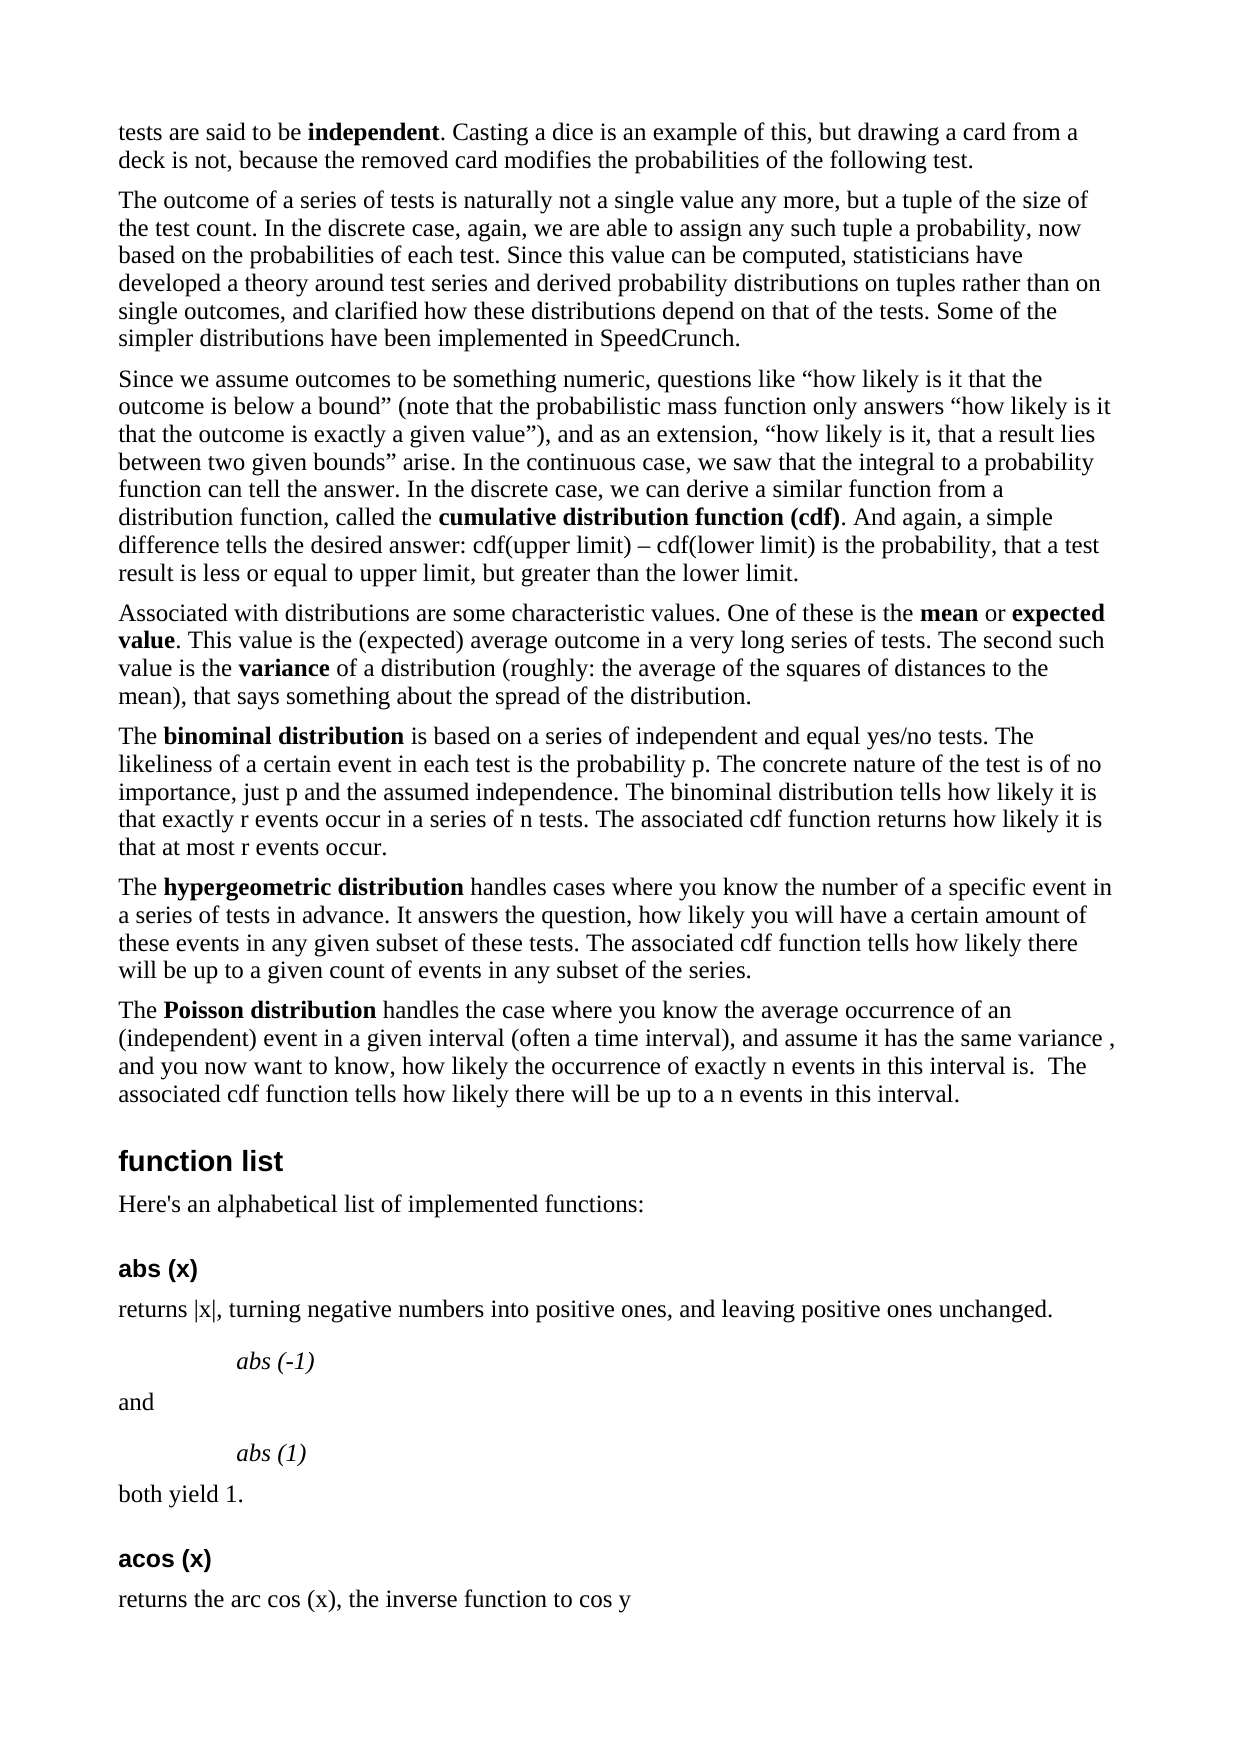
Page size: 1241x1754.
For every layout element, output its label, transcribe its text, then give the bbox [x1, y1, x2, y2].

text Here's an alphabetical list of implemented functions: [118, 1190, 1122, 1218]
text Associated with distributions are some characteristic values. One of these is the mean or expected value. This value is the (expected) average outcome in a very long series of tests. The second such value is the variance of a distribution (roughly: the average of the squares of distances to the mean), that says something about the spread of the distribution. [118, 599, 1122, 710]
subtitle function list [118, 1145, 1122, 1178]
text returns the arc cos (x), the inverse function to cos y [118, 1585, 1122, 1613]
text abs (-1) [236, 1347, 1122, 1375]
text both yield 1. [118, 1480, 1122, 1507]
subtitle abs (x) [118, 1255, 1122, 1283]
text The outcome of a series of tests is naturally not a single value any more, but a tuple of the size of the test count. In the discrete case, again, we are able to assign any such tuple a probability, now based on the probabilities of each test. Since this value can be computed, statisticians have developed a theory around test series and derived probability distributions on tuples rather than on single outcomes, and clarified how these distributions depend on that of the tests. Some of the simpler distributions have been implemented in SpeedCrunch. [118, 186, 1122, 352]
text tests are said to be independent. Casting a dice is an example of this, but drawing a card from a deck is not, because the removed card modifies the probabilities of the following test. [118, 118, 1122, 173]
subtitle acos (x) [118, 1545, 1122, 1573]
text returns |x|, turning negative numbers into positive ones, and leaving positive ones unchanged. [118, 1296, 1122, 1323]
text The binominal distribution is based on a series of independent and equal yes/no tests. The likeliness of a certain event in each test is the probability p. The concrete nature of the test is of no importance, just p and the assumed independence. The binominal distribution tells how likely it is that exactly r events occur in a series of n tests. The associated cdf function returns how likely it is that at most r events occur. [118, 722, 1122, 861]
text Since we assume outcomes to be something numeric, questions like “how likely is it that the outcome is below a bound” (note that the probabilistic mass function only answers “how likely is it that the outcome is exactly a given value”), and as an extension, “how likely is it, that a result lies between two given bounds” arise. In the continuous case, we saw that the integral to a probability function can tell the answer. In the discrete case, we can derive a similar function from a distribution function, called the cumulative distribution function (cdf). And again, a simple difference tells the desired answer: cdf(upper limit) – cdf(lower limit) is the probability, that a test result is less or equal to upper limit, but greater than the lower limit. [118, 365, 1122, 586]
text The Poisson distribution handles the case where you know the average occurrence of an (independent) event in a given interval (often a time interval), and assume it has the same variance , and you now want to know, how likely the occurrence of exactly n events in this interval is. The associated cdf function tells how likely there will be up to a n events in this interval. [118, 997, 1122, 1107]
text The hypergeometric distribution handles cases where you know the number of a specific event in a series of tests in advance. It answers the question, how likely you will have a certain amount of these events in any given subset of these tests. The associated cdf function tells how likely there will be up to a given count of events in any subset of the series. [118, 873, 1122, 984]
text and [118, 1388, 1122, 1415]
text abs (1) [236, 1439, 1122, 1467]
